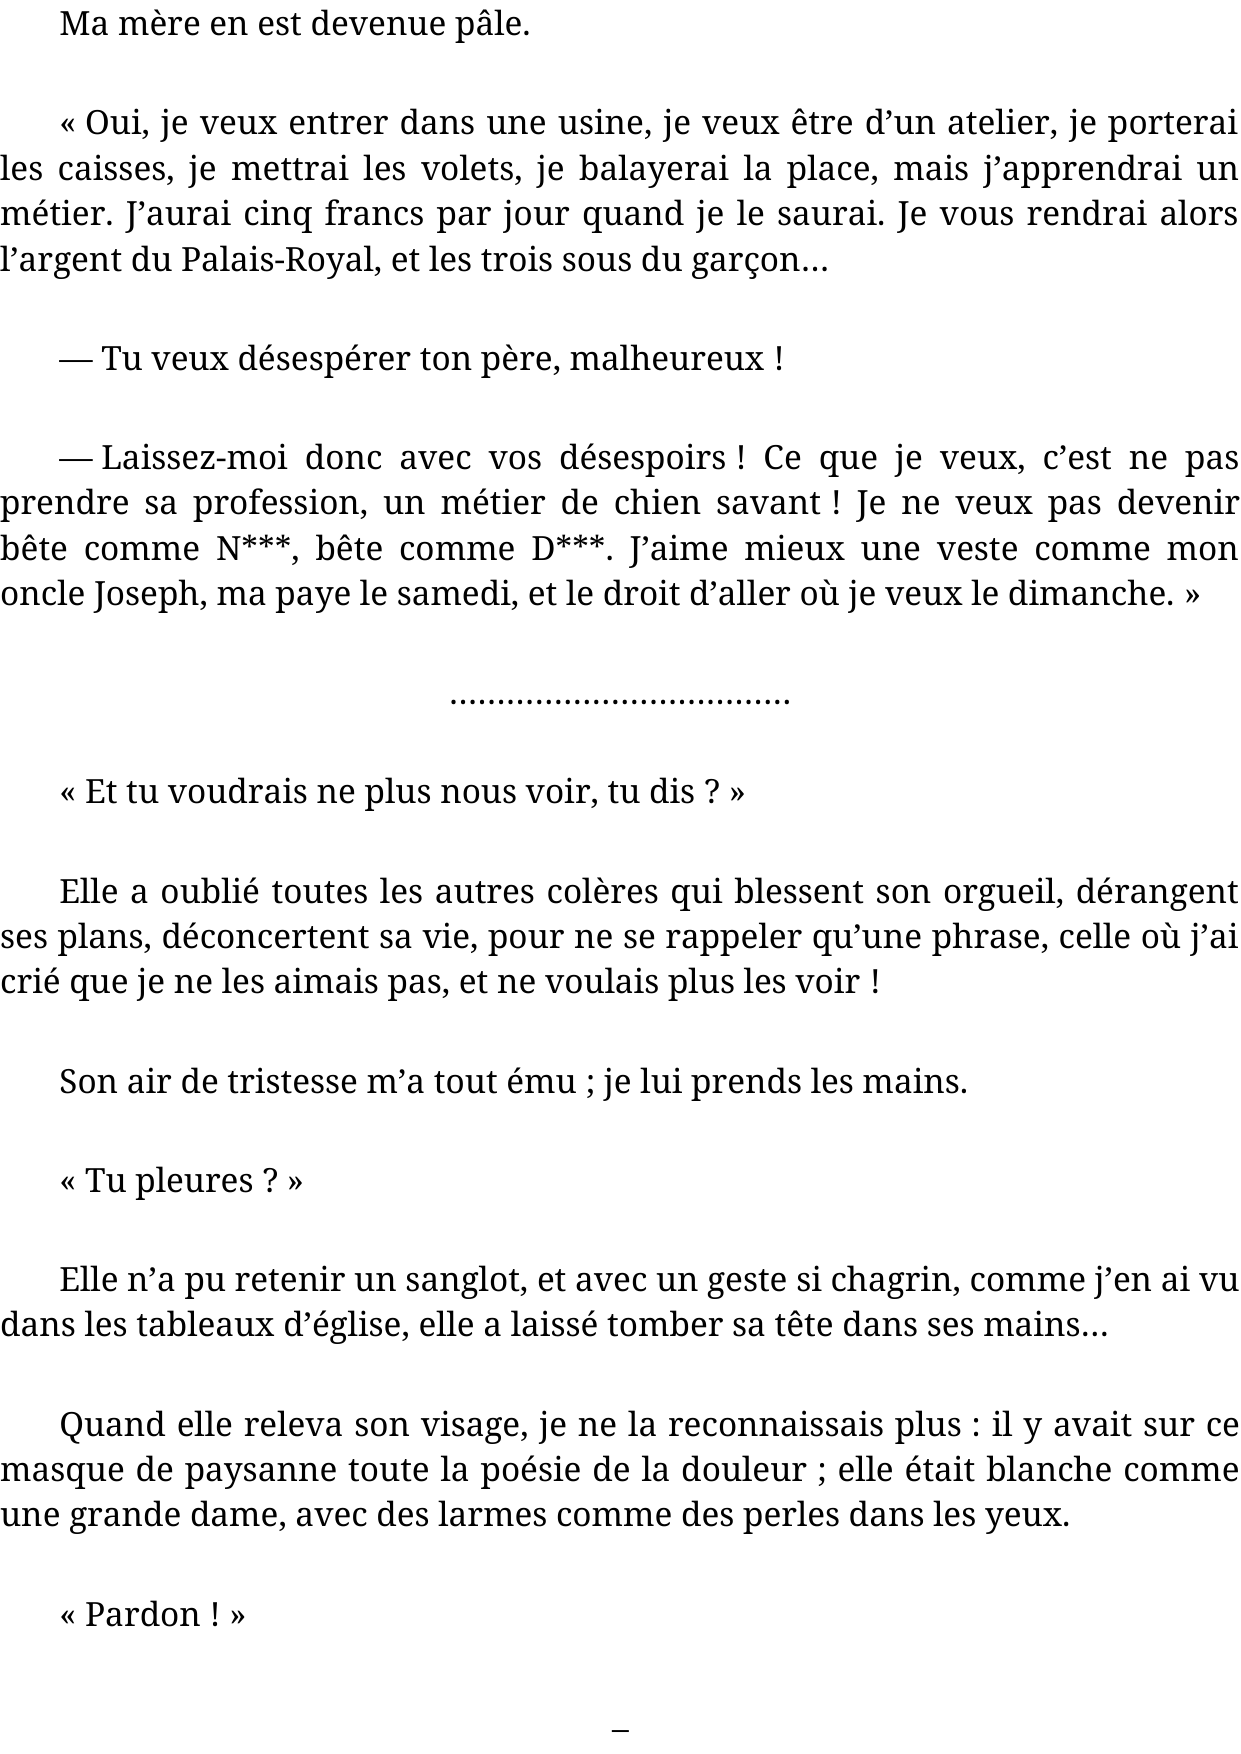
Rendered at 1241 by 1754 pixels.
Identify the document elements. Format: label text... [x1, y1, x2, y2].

text « Et tu voudrais ne plus nous voir, tu dis ? » [0, 768, 1240, 814]
text « Tu pleures ? » [0, 1157, 1240, 1202]
text — Laissez-moi donc avec vos désespoirs ! Ce que je veux, c’est ne pas prendre sa profession, un métier de chien savant ! Je ne veux pas devenir bête comme N***, bête comme D***. J’aime mieux une veste comme mon oncle Joseph, ma paye le samedi, et le droit d’aller où je veux le dimanche. » [0, 434, 1240, 615]
text — Tu veux désespérer ton père, malheureux ! [0, 334, 1240, 380]
text « Pardon ! » [0, 1590, 1240, 1636]
text Quand elle releva son visage, je ne la reconnaissais plus : il y avait sur ce masque de paysanne toute la poésie de la douleur ; elle était blanche comme une grande dame, avec des larmes comme des perles dans les yeux. [0, 1400, 1240, 1537]
text Ma mère en est devenue pâle. [0, 0, 1240, 45]
text « Oui, je veux entrer dans une usine, je veux être d’un atelier, je porterai les caisses, je mettrai les volets, je balayerai la place, mais j’apprendrai un métier. J’aurai cinq francs par jour quand je le saurai. Je vous rendrai alors l’argent du Palais-Royal, et les trois sous du garçon… [0, 99, 1240, 281]
text Elle a oublié toutes les autres colères qui blessent son orgueil, dérangent ses plans, déconcertent sa vie, pour ne se rappeler qu’une phrase, celle où j’ai crié que je ne les aimais pas, et ne voulais plus les voir ! [0, 867, 1240, 1004]
text ……………………………… [0, 669, 1240, 714]
text Son air de tristesse m’a tout ému ; je lui prends les mains. [0, 1057, 1240, 1103]
text Elle n’a pu retenir un sanglot, et avec un geste si chagrin, comme j’en ai vu dans les tableaux d’église, elle a laissé tomber sa tête dans ses mains… [0, 1256, 1240, 1347]
